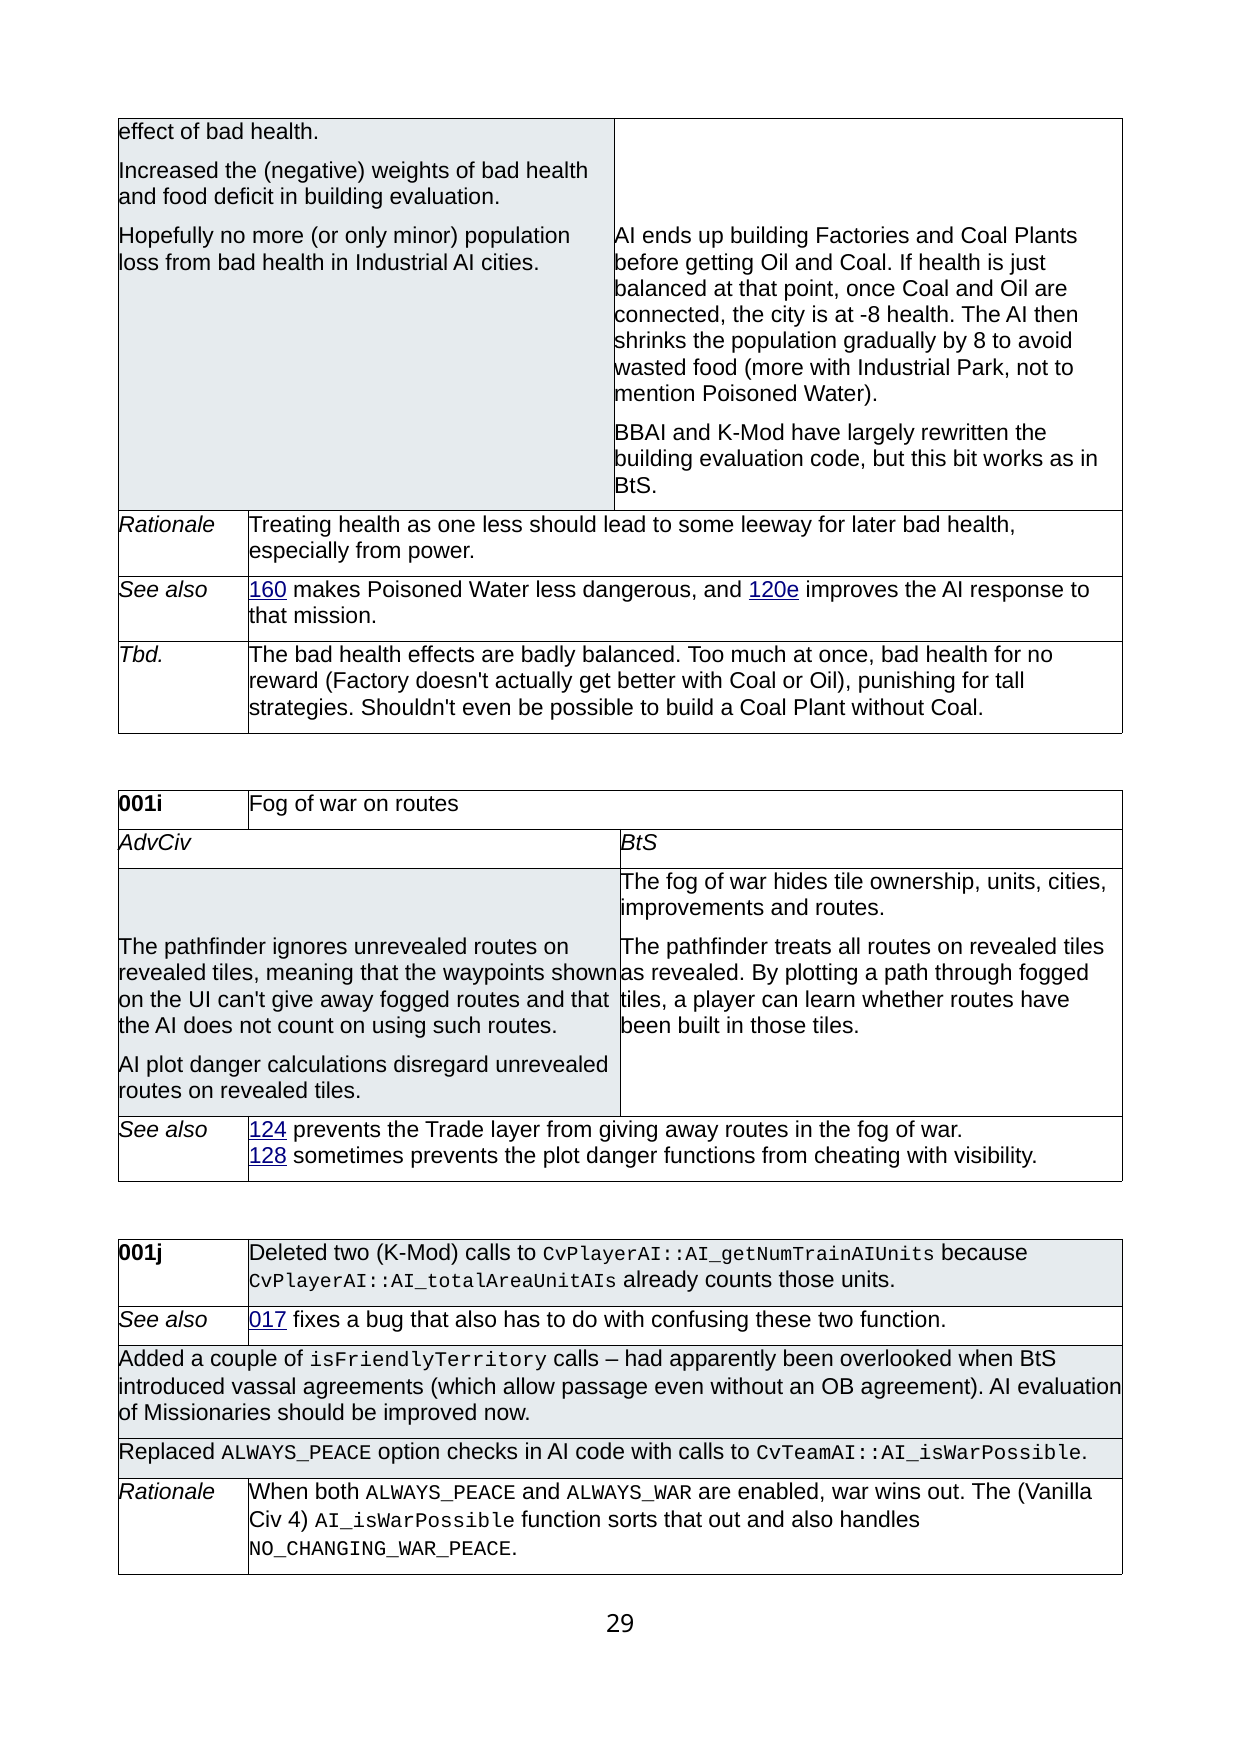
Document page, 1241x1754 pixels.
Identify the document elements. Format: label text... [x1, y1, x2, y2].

table_cell Rationale [119, 511, 248, 576]
table_cell Added a couple of isFriendlyTerritory calls – had apparently been overlooked when BtS introduced vassal agreements (which allow passage even without an OB agreement). AI evaluation of Missionaries should be improved now. [119, 1346, 1122, 1438]
table_cell 017 fixes a bug that also has to do with confusing these two function. [249, 1307, 1122, 1345]
table_cell Tbd. [119, 642, 248, 732]
table_cell 124 prevents the Trade layer from giving away routes in the fog of war. 128 sometimes prevents the plot danger functions from cheating with visibility. [249, 1117, 1122, 1181]
table_cell 160 makes Poisoned Water less dangerous, and 120e improves the AI response to that mission. [249, 577, 1122, 641]
table_cell When both ALWAYS_PEACE and ALWAYS_WAR are enabled, war wins out. The (Vanilla Civ 4) AI_isWarPossible function sorts that out and also handles NO_CHANGING_WAR_PEACE. [249, 1479, 1122, 1573]
table_header Deleted two (K-Mod) calls to CvPlayerAI::AI_getNumTrainAIUnits because CvPlayerAI::AI_totalAreaUnitAIs already counts those units. [249, 1240, 1122, 1306]
table_header Fog of war on routes [249, 791, 1122, 829]
table_cell See also [119, 1307, 248, 1345]
table_cell See also [119, 1117, 248, 1181]
table_cell AI ends up building Factories and Coal Plants before getting Oil and Coal. If health is just balanced at that point, once Coal and Oil are connected, the city is at -8 health. The AI then shrinks the population gradually by 8 to avoid wasted food (more with Industrial Park, not to mention Poisoned Water). BBAI and K-Mod have largely rewritten the building evaluation code, but this bit works as in BtS. [615, 119, 1122, 510]
table_cell The pathfinder ignores unrevealed routes on revealed tiles, meaning that the waypoints shown on the UI can't give away fogged routes and that the AI does not count on using such routes. AI plot danger calculations disregard unrevealed routes on revealed tiles. [119, 869, 620, 1116]
table_header 001j [119, 1240, 248, 1306]
table_cell The fog of war hides tile ownership, units, cities, improvements and routes. The pathfinder treats all routes on revealed tiles as revealed. By plotting a path through fogged tiles, a player can learn whether routes have been built in those tiles. [621, 869, 1122, 1116]
table_cell The bad health effects are badly balanced. Too much at once, bad health for no reward (Factory doesn't actually get better with Coal or Oil), punishing for tall strategies. Shouldn't even be possible to build a Coal Plant without Coal. [249, 642, 1122, 732]
table_cell Rationale [119, 1479, 248, 1573]
table_cell Replaced ALWAYS_PEACE option checks in AI code with calls to CvTeamAI::AI_isWarPossible. [119, 1439, 1122, 1478]
table_cell BtS [621, 830, 1122, 868]
table_cell effect of bad health. Increased the (negative) weights of bad health and food deficit in building evaluation. Hopefully no more (or only minor) population loss from bad health in Industrial AI cities. [119, 119, 614, 510]
table_header 001i [119, 791, 248, 829]
table_cell See also [119, 577, 248, 641]
table_cell Treating health as one less should lead to some leeway for later bad health, especially from power. [249, 511, 1122, 576]
table_cell AdvCiv [119, 830, 620, 868]
